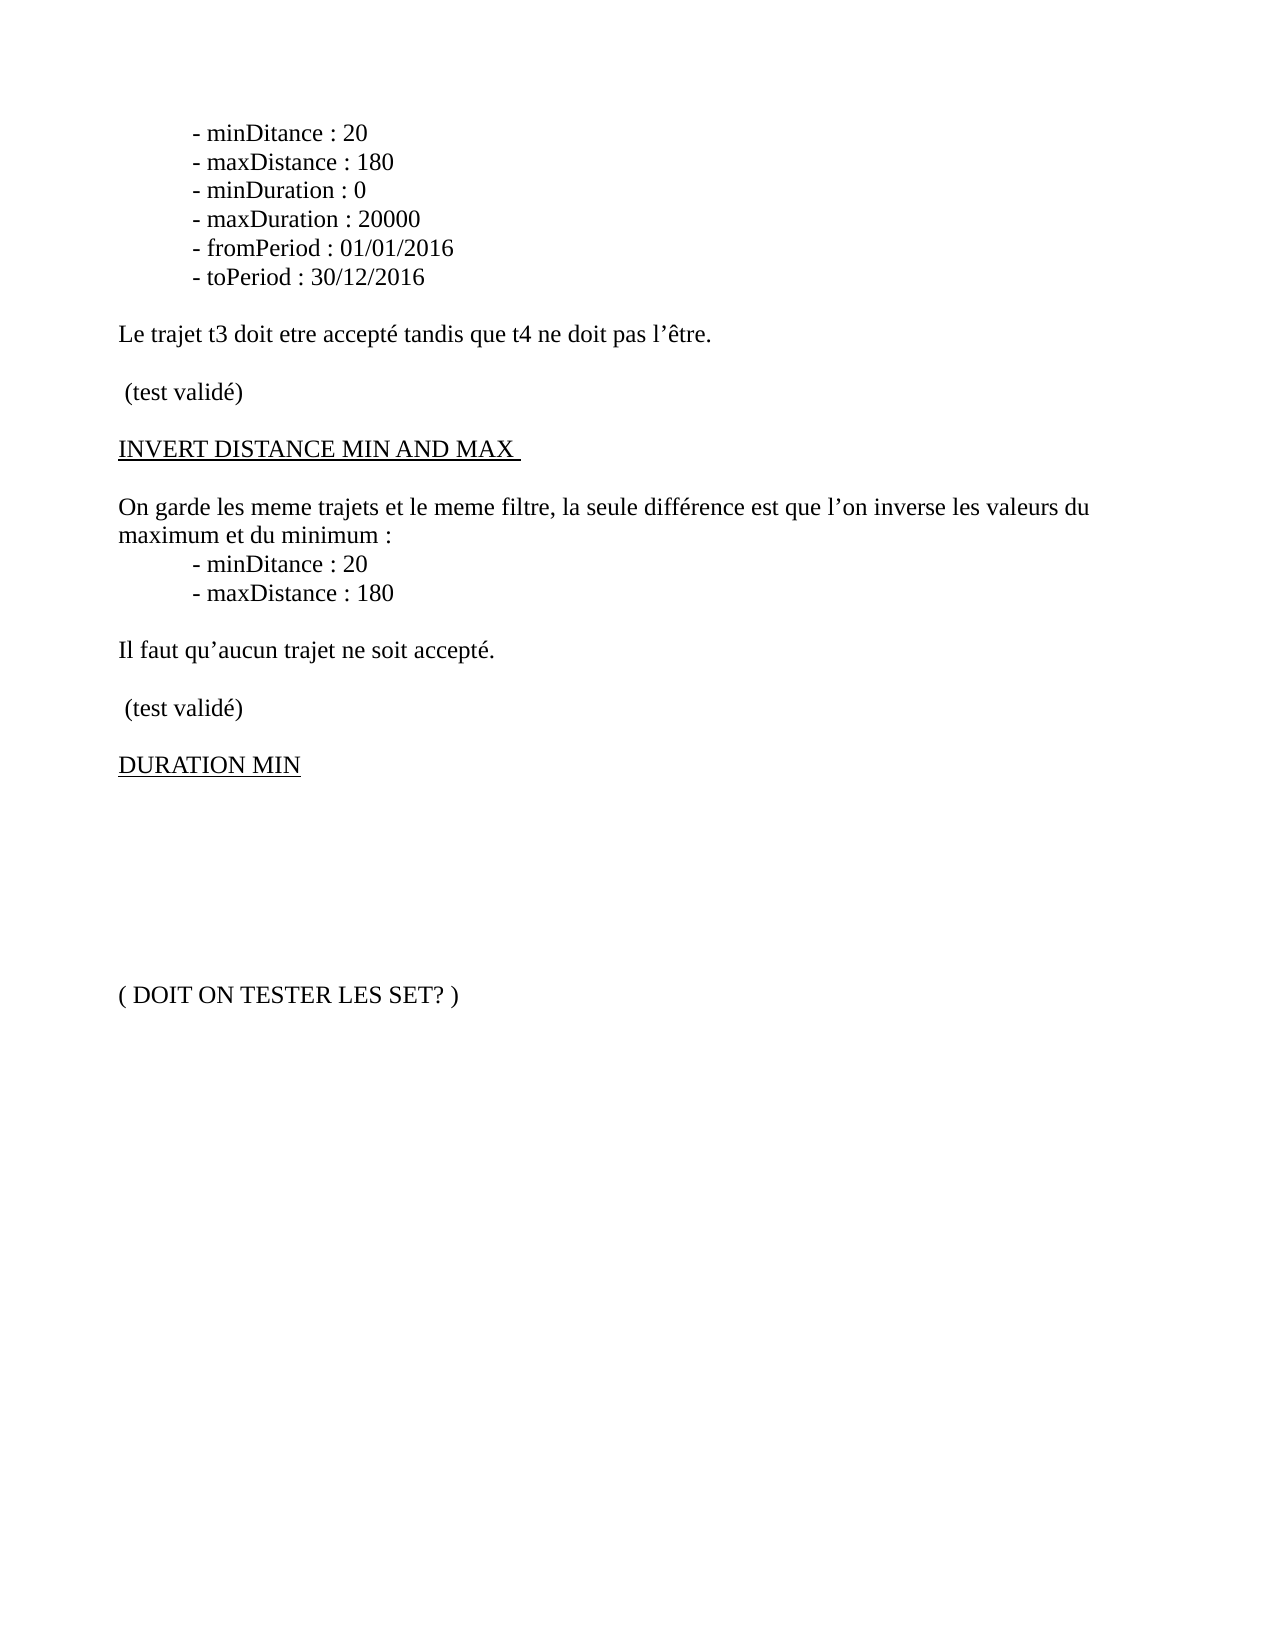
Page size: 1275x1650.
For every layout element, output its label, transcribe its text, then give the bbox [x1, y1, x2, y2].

text (test validé) [118, 377, 1157, 406]
text - maxDistance : 180 [118, 147, 1157, 176]
text - minDitance : 20 [118, 118, 1157, 147]
text - fromPeriod : 01/01/2016 [118, 233, 1157, 262]
text DURATION MIN [118, 751, 1157, 779]
text - maxDistance : 180 [118, 578, 1157, 607]
text ( DOIT ON TESTER LES SET? ) [118, 981, 1157, 1009]
text On garde les meme trajets et le meme filtre, la seule différence est que l’on inverse les valeurs du maximum et du minimum : [118, 492, 1157, 549]
text (test validé) [118, 693, 1157, 722]
text INVERT DISTANCE MIN AND MAX [118, 434, 1157, 463]
text Il faut qu’aucun trajet ne soit accepté. [118, 636, 1157, 664]
text - minDuration : 0 [118, 176, 1157, 204]
text - toPeriod : 30/12/2016 [118, 262, 1157, 291]
text Le trajet t3 doit etre accepté tandis que t4 ne doit pas l’être. [118, 319, 1157, 348]
text - minDitance : 20 [118, 549, 1157, 578]
text - maxDuration : 20000 [118, 204, 1157, 233]
